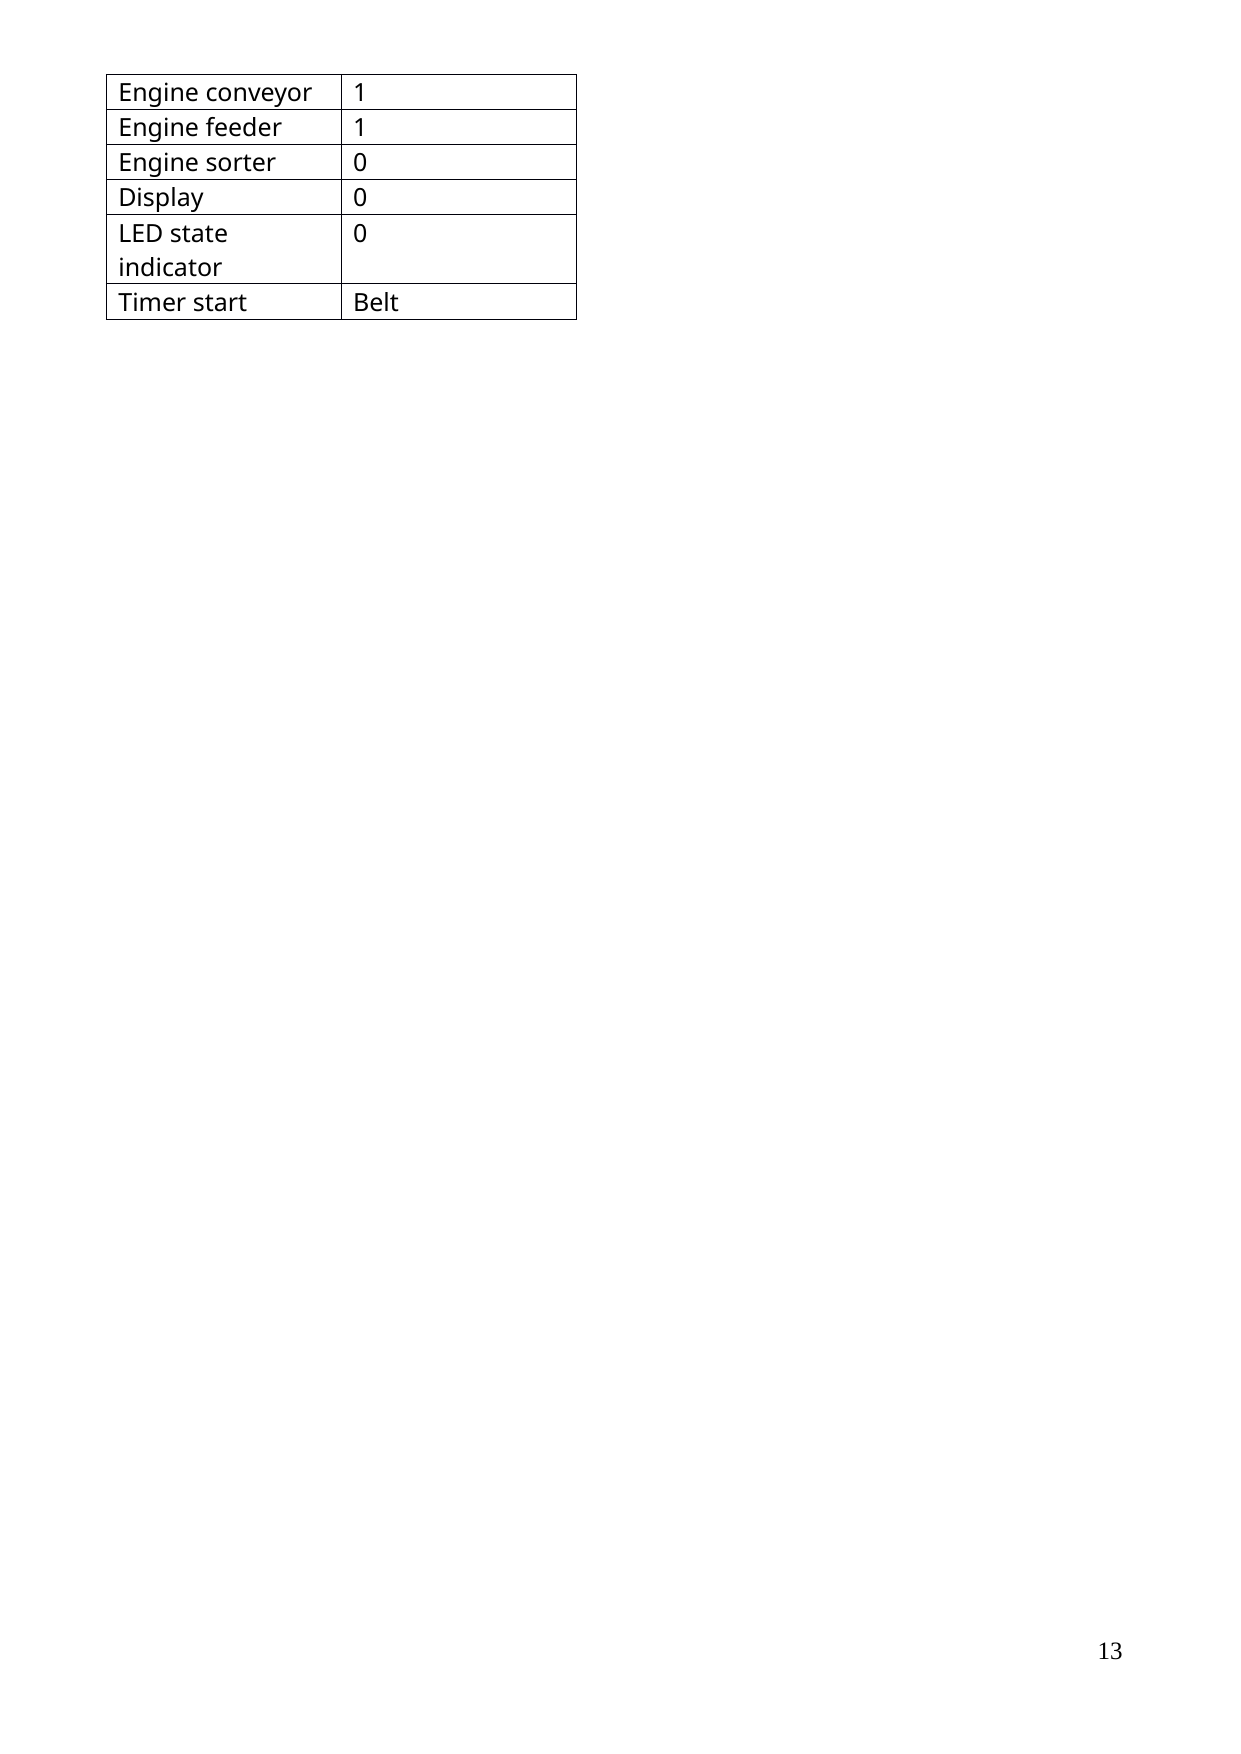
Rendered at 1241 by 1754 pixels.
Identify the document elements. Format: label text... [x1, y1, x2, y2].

table_cell LED state indicator [107, 215, 341, 283]
table_cell Engine conveyor [107, 75, 341, 109]
table_cell 0 [342, 215, 576, 283]
table_cell 0 [342, 180, 576, 214]
table_cell Display [107, 180, 341, 214]
table_cell Engine feeder [107, 110, 341, 144]
table_cell Timer start [107, 284, 341, 318]
table_cell 1 [342, 110, 576, 144]
table_cell Belt [342, 284, 576, 318]
table_cell 0 [342, 145, 576, 179]
table_cell 1 [342, 75, 576, 109]
table_cell Engine sorter [107, 145, 341, 179]
